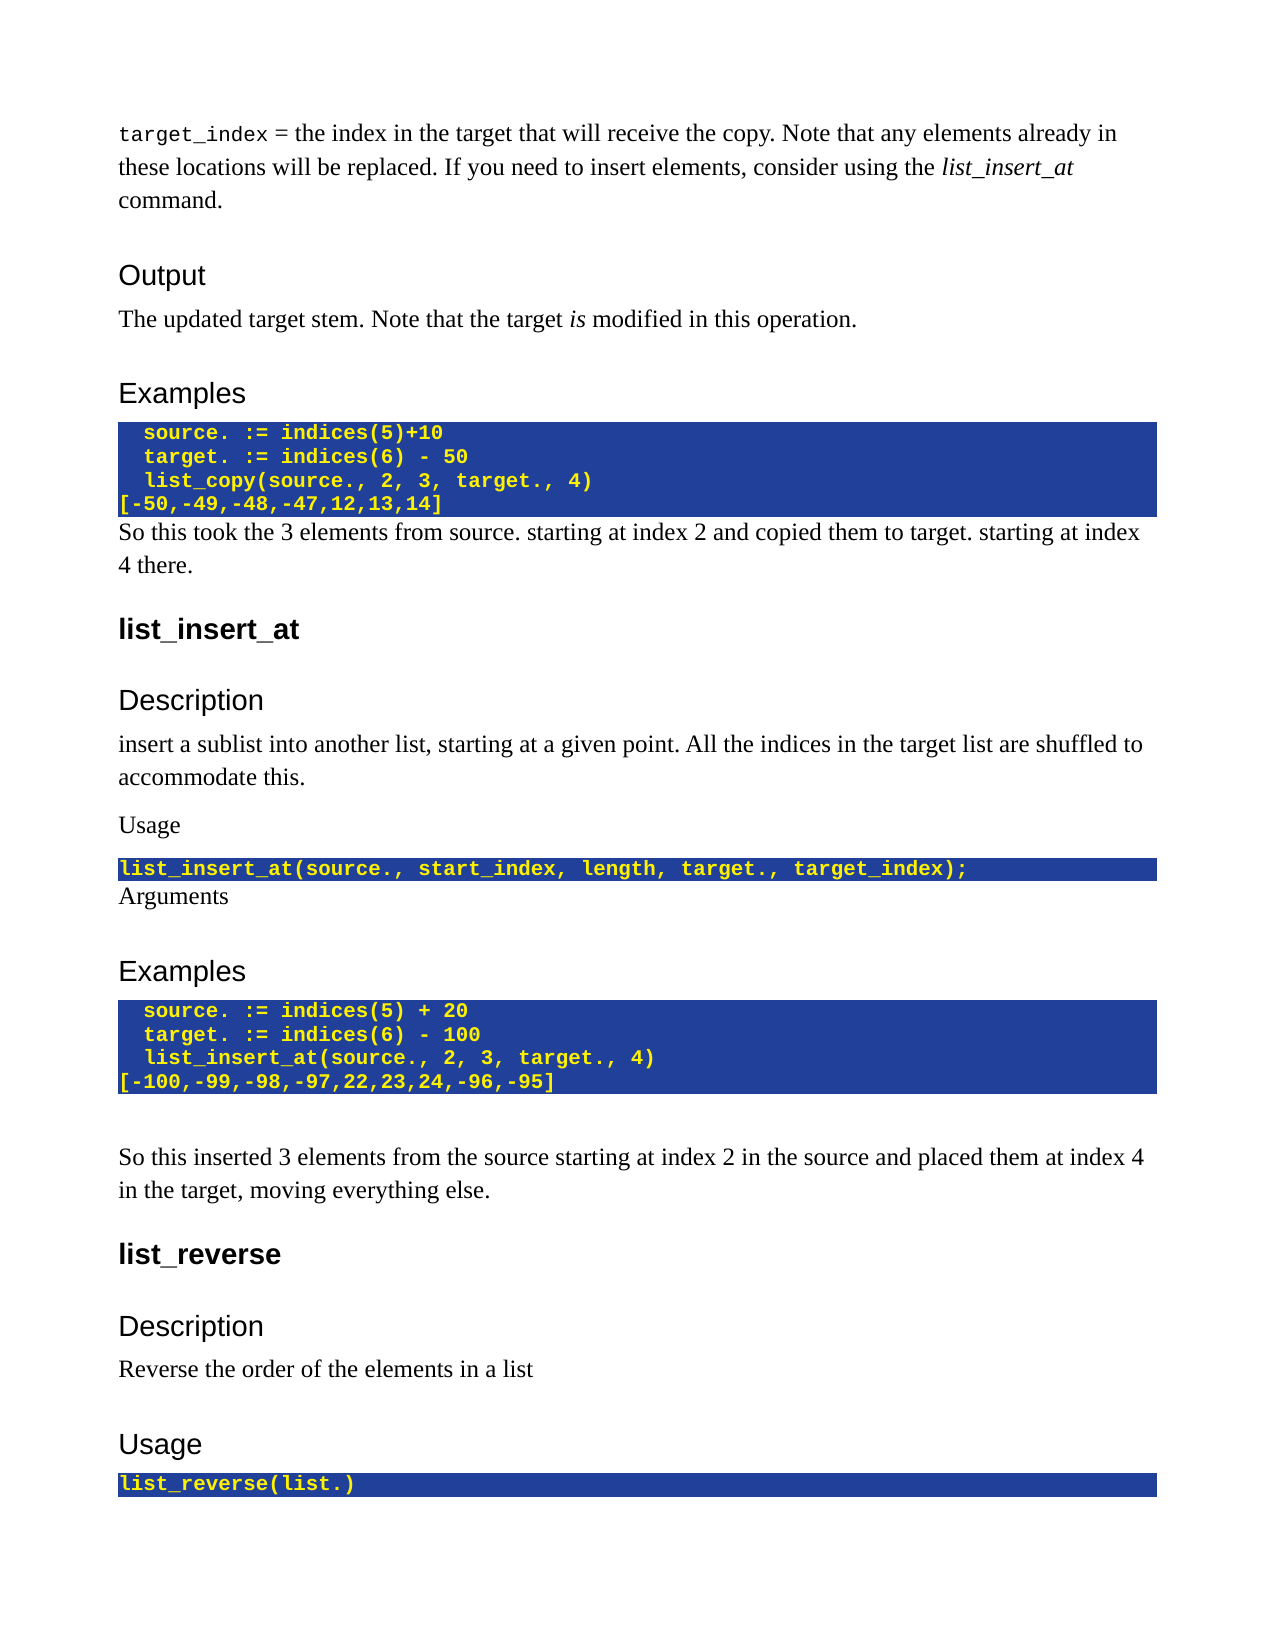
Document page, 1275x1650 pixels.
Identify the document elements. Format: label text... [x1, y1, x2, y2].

subtitle Description [118, 1308, 1157, 1342]
subtitle Output [118, 258, 1157, 291]
text source. := indices(5) + 20 [118, 1000, 1157, 1023]
text target. := indices(6) - 100 [118, 1023, 1157, 1047]
text list_copy(source., 2, 3, target., 4) [118, 469, 1157, 493]
subtitle list_reverse [118, 1237, 1157, 1271]
text [-100,-99,-98,-97,22,23,24,-96,-95] [118, 1071, 1157, 1094]
text target_index = the index in the target that will receive the copy. Note that any elements already in these locations will be replaced. If you need to insert elements, consider using the list_insert_at command. [118, 118, 1157, 214]
subtitle Description [118, 683, 1157, 717]
text Arguments [118, 881, 1157, 910]
text So this took the 3 elements from source. starting at index 2 and copied them to target. starting at index 4 there. [118, 517, 1157, 579]
text So this inserted 3 elements from the source starting at index 2 in the source and placed them at index 4 in the target, moving everything else. [118, 1142, 1157, 1204]
text The updated target stem. Note that the target is modified in this operation. [118, 304, 1157, 332]
subtitle Examples [118, 376, 1157, 410]
subtitle Usage [118, 1427, 1157, 1461]
text Reverse the order of the elements in a list [118, 1354, 1157, 1383]
text list_reverse(list.) [118, 1473, 1157, 1497]
text Usage [118, 810, 1157, 839]
text target. := indices(6) - 50 [118, 446, 1157, 469]
text insert a sublist into another list, starting at a given point. All the indices in the target list are shuffled to accommodate this. [118, 729, 1157, 791]
text source. := indices(5)+10 [118, 422, 1157, 446]
text list_insert_at(source., 2, 3, target., 4) [118, 1047, 1157, 1071]
subtitle list_insert_at [118, 612, 1157, 646]
text list_insert_at(source., start_index, length, target., target_index); [118, 858, 1157, 881]
text [-50,-49,-48,-47,12,13,14] [118, 493, 1157, 517]
subtitle Examples [118, 954, 1157, 987]
